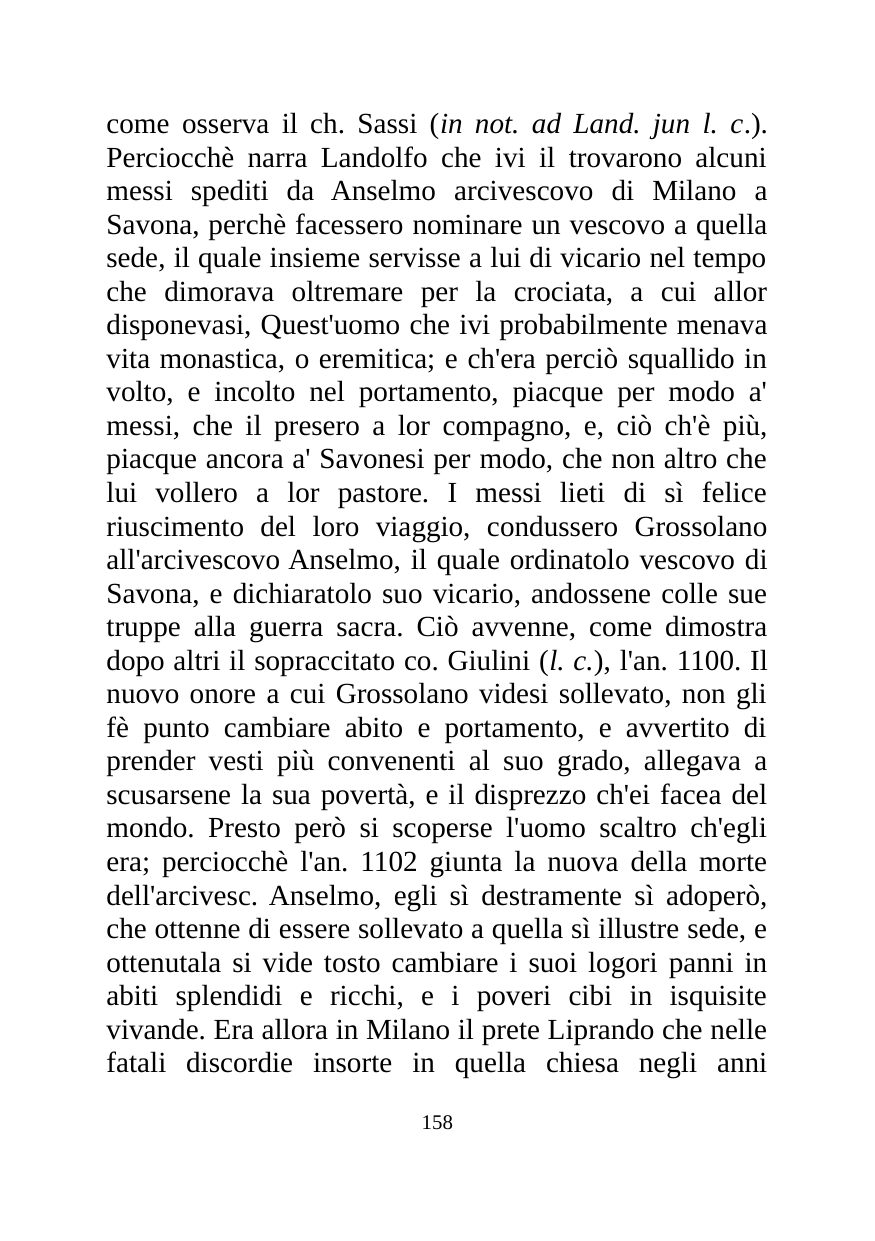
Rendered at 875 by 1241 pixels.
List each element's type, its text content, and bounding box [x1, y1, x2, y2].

text come osserva il ch. Sassi (in not. ad Land. jun l. c.). Perciocchè narra Landolfo che ivi il trovarono alcuni messi spediti da Anselmo arcivescovo di Milano a Savona, perchè facessero nominare un vescovo a quella sede, il quale insieme servisse a lui di vicario nel tempo che dimorava oltremare per la crociata, a cui allor disponevasi, Quest'uomo che ivi probabilmente menava vita monastica, o eremitica; e ch'era perciò squallido in volto, e incolto nel portamento, piacque per modo a' messi, che il presero a lor compagno, e, ciò ch'è più, piacque ancora a' Savonesi per modo, che non altro che lui vollero a lor pastore. I messi lieti di sì felice riuscimento del loro viaggio, condussero Grossolano all'arcivescovo Anselmo, il quale ordinatolo vescovo di Savona, e dichiaratolo suo vicario, andossene colle sue truppe alla guerra sacra. Ciò avvenne, come dimostra dopo altri il sopraccitato co. Giulini (l. c.), l'an. 1100. Il nuovo onore a cui Grossolano videsi sollevato, non gli fè punto cambiare abito e portamento, e avvertito di prender vesti più convenenti al suo grado, allegava a scusarsene la sua povertà, e il disprezzo ch'ei facea del mondo. Presto però si scoperse l'uomo scaltro ch'egli era; perciocchè l'an. 1102 giunta la nuova della morte dell'arcivesc. Anselmo, egli sì destramente sì adoperò, che ottenne di essere sollevato a quella sì illustre sede, e ottenutala si vide tosto cambiare i suoi logori panni in abiti splendidi e ricchi, e i poveri cibi in isquisite vivande. Era allora in Milano il prete Liprando che nelle fatali discordie insorte in quella chiesa negli anni [106, 106, 768, 1079]
